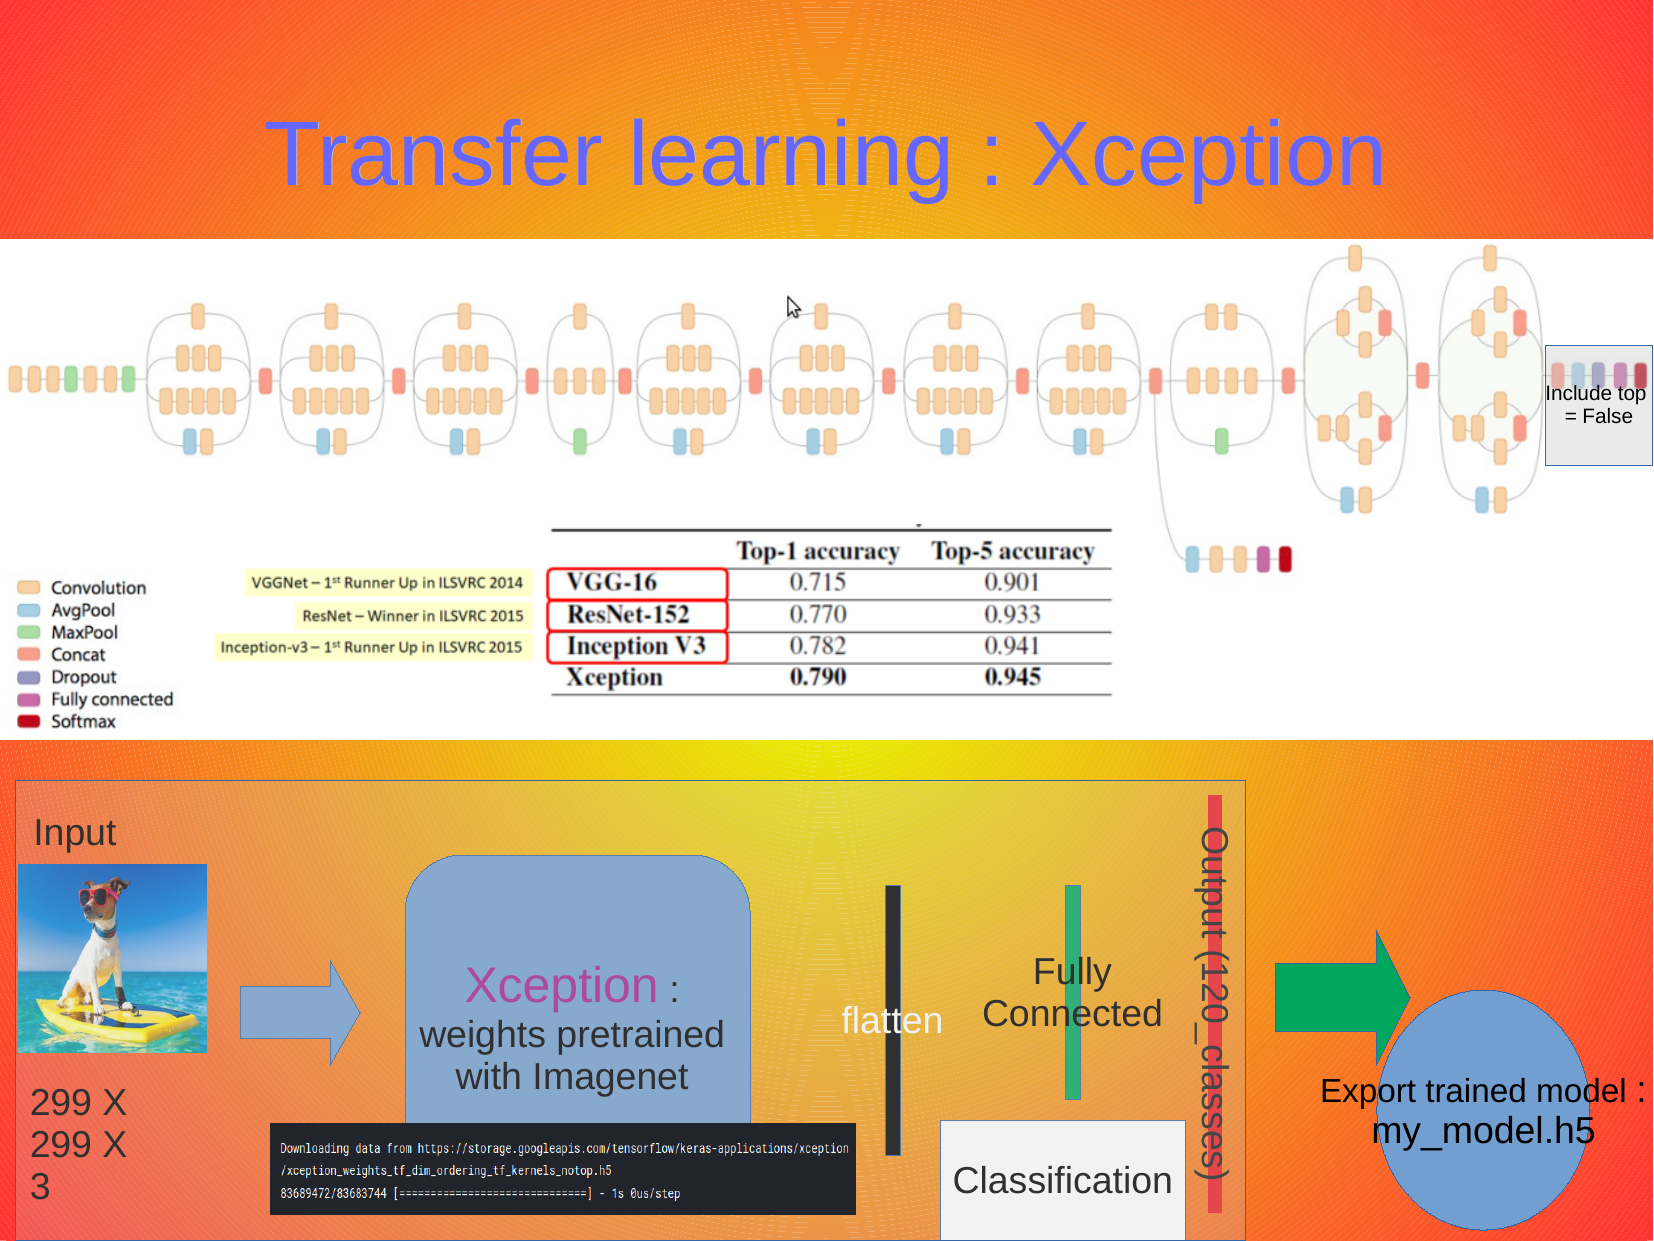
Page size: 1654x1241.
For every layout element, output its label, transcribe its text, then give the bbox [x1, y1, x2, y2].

text_box [1275, 930, 1411, 1066]
text_box [15, 780, 1246, 1241]
picture [0, 239, 1653, 740]
text_box Export trained model : my_model.h5 [1376, 990, 1591, 1231]
picture [270, 1123, 856, 1216]
title Transfer learning : Xception [82, 49, 1571, 257]
text_box Include top = False [1545, 345, 1653, 466]
